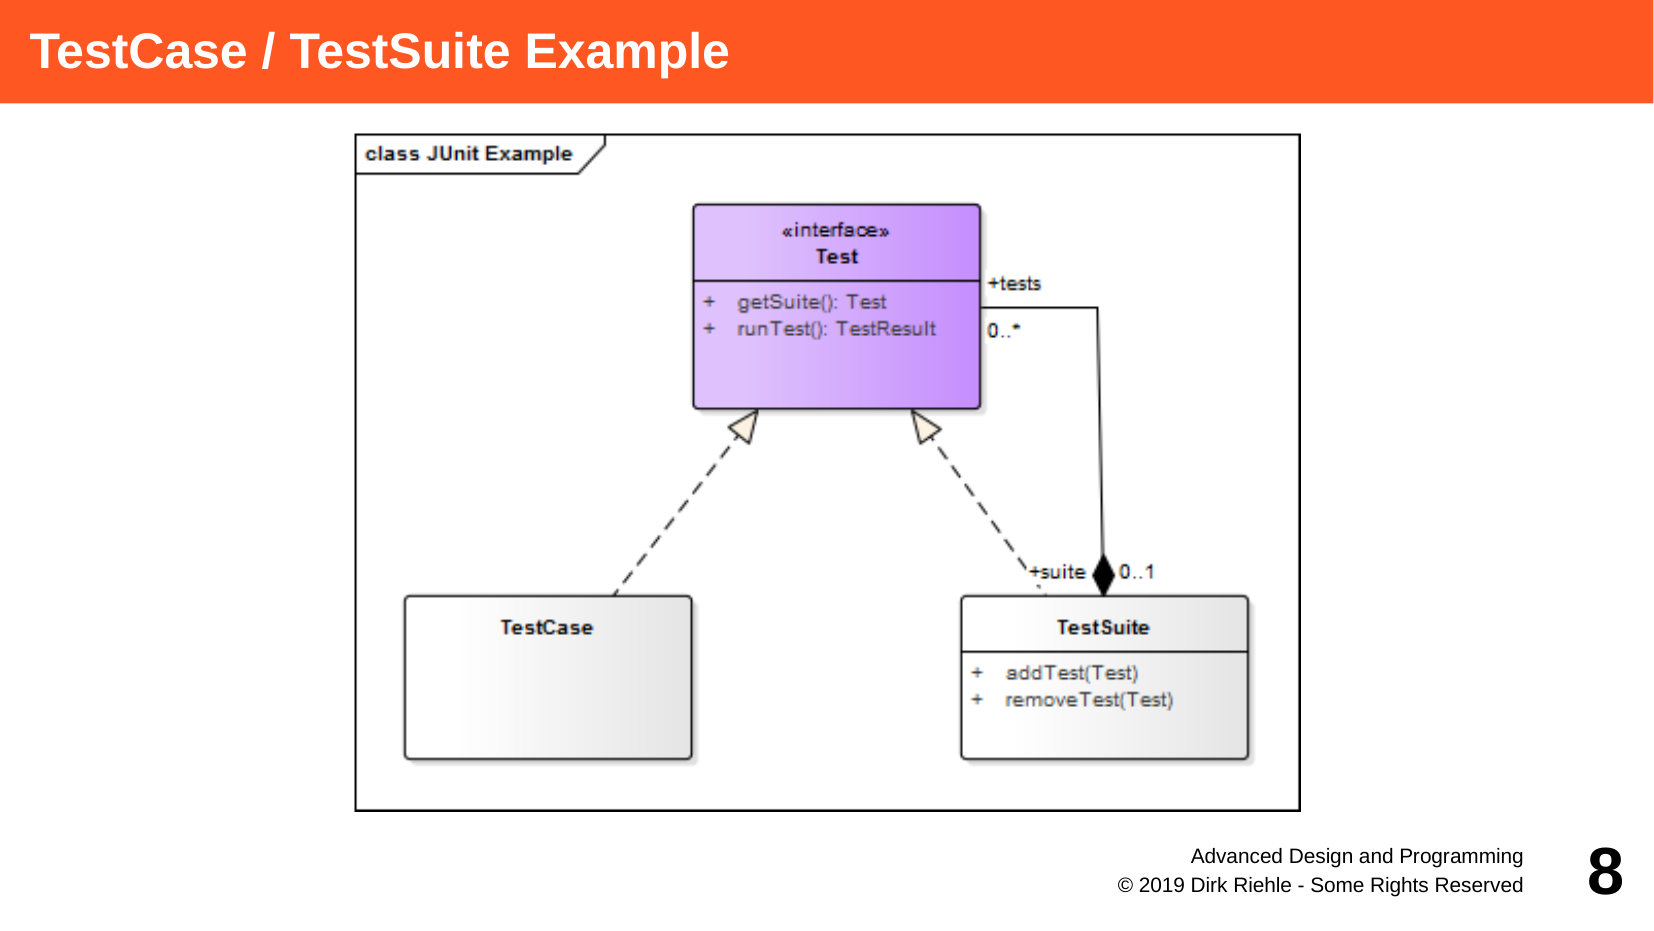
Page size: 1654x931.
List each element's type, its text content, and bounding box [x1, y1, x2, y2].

title TestCase / TestSuite Example [0, 0, 1654, 104]
picture [353, 132, 1301, 813]
